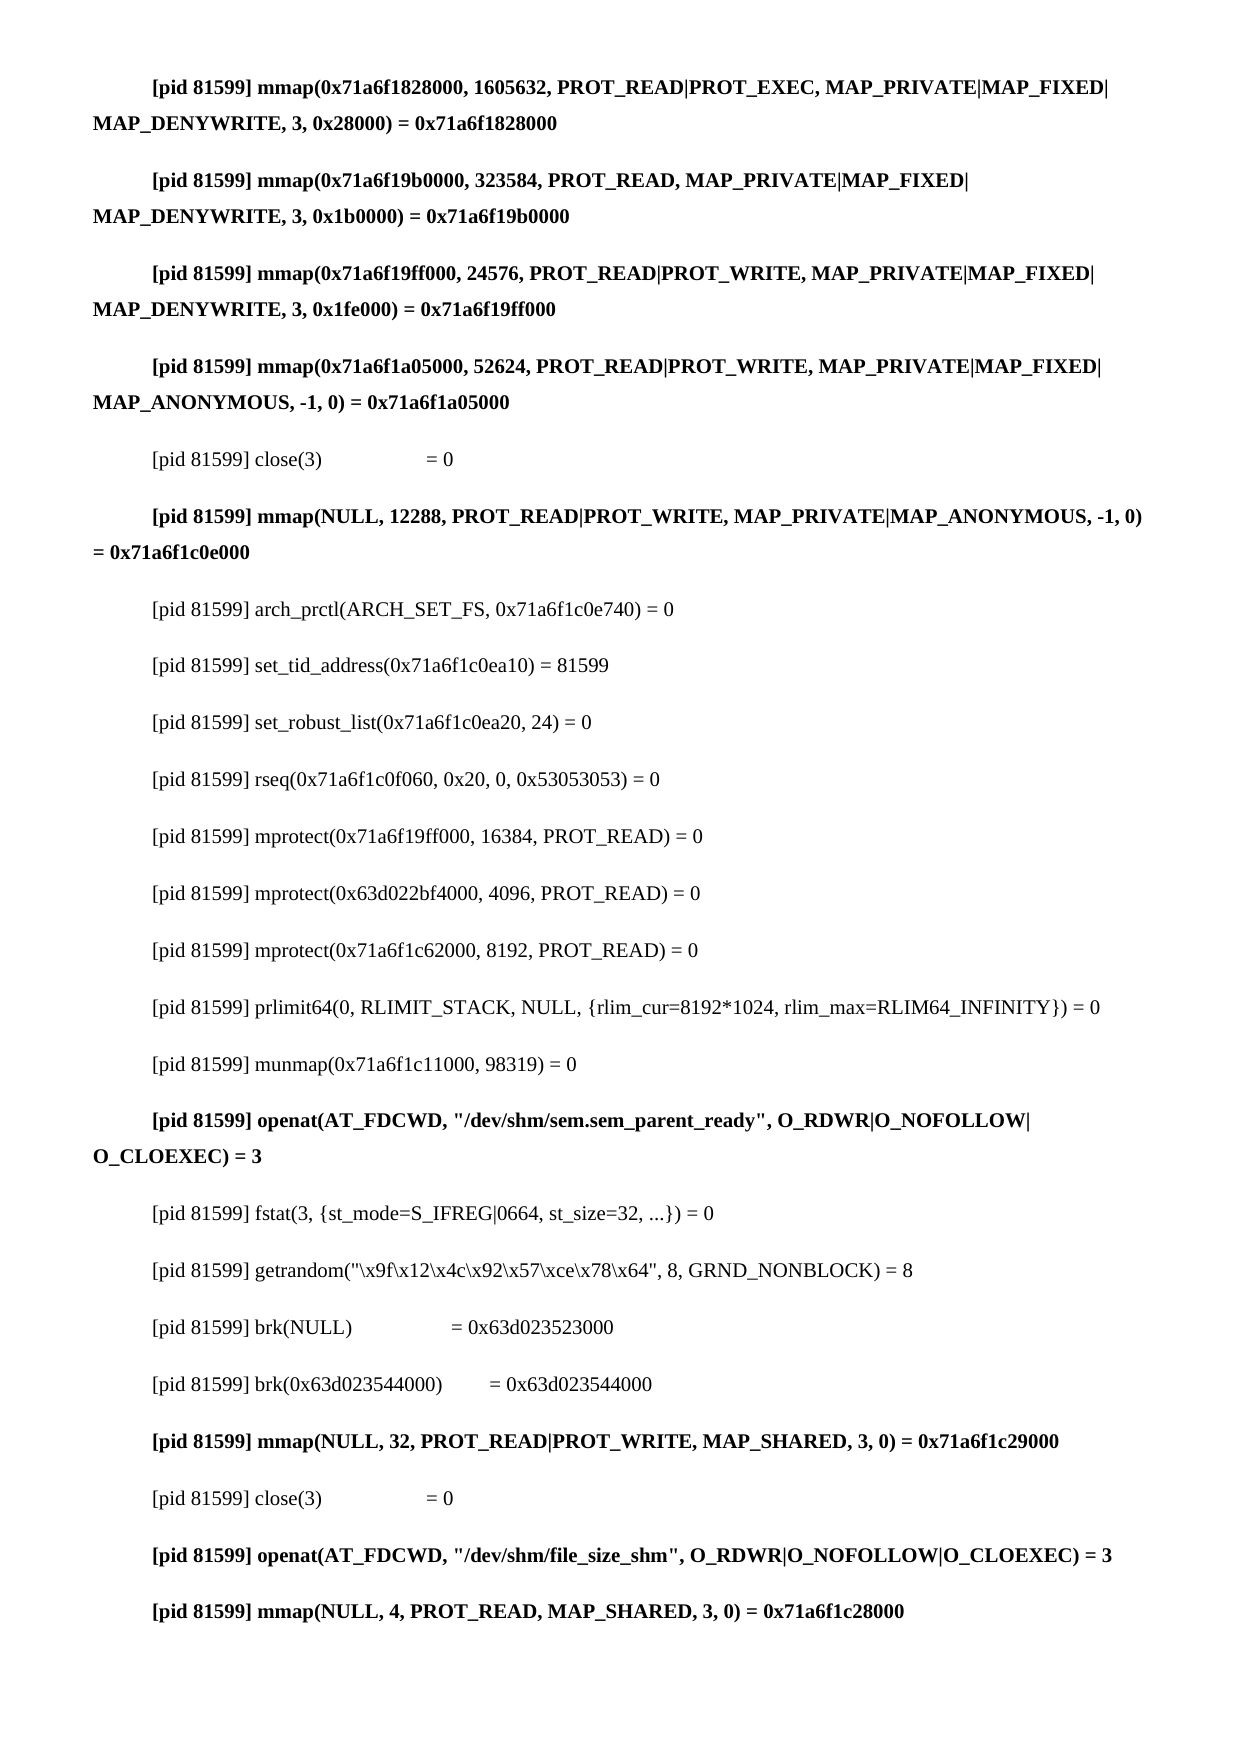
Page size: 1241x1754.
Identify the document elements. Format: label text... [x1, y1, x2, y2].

text [pid 81599] prlimit64(0, RLIMIT_STACK, NULL, {rlim_cur=8192*1024, rlim_max=RLIM64_INFINITY}) = 0 [93, 994, 1147, 1019]
text [pid 81599] mmap(0x71a6f1828000, 1605632, PROT_READ|PROT_EXEC, MAP_PRIVATE|MAP_FIXED|MAP_DENYWRITE, 3, 0x28000) = 0x71a6f1828000 [93, 75, 1147, 135]
text [pid 81599] arch_prctl(ARCH_SET_FS, 0x71a6f1c0e740) = 0 [93, 596, 1147, 621]
text [pid 81599] mmap(0x71a6f1a05000, 52624, PROT_READ|PROT_WRITE, MAP_PRIVATE|MAP_FIXED|MAP_ANONYMOUS, -1, 0) = 0x71a6f1a05000 [93, 354, 1147, 414]
text [pid 81599] brk(NULL) = 0x63d023523000 [93, 1315, 1147, 1339]
text [pid 81599] close(3) = 0 [93, 447, 1147, 471]
text [pid 81599] mmap(0x71a6f19b0000, 323584, PROT_READ, MAP_PRIVATE|MAP_FIXED|MAP_DENYWRITE, 3, 0x1b0000) = 0x71a6f19b0000 [93, 168, 1147, 228]
text [pid 81599] mmap(NULL, 12288, PROT_READ|PROT_WRITE, MAP_PRIVATE|MAP_ANONYMOUS, -1, 0) = 0x71a6f1c0e000 [93, 503, 1147, 564]
text [pid 81599] munmap(0x71a6f1c11000, 98319) = 0 [93, 1051, 1147, 1076]
text [pid 81599] getrandom("\x9f\x12\x4c\x92\x57\xce\x78\x64", 8, GRND_NONBLOCK) = 8 [93, 1258, 1147, 1282]
text [pid 81599] mprotect(0x63d022bf4000, 4096, PROT_READ) = 0 [93, 881, 1147, 905]
text [pid 81599] mmap(0x71a6f19ff000, 24576, PROT_READ|PROT_WRITE, MAP_PRIVATE|MAP_FIXED|MAP_DENYWRITE, 3, 0x1fe000) = 0x71a6f19ff000 [93, 261, 1147, 321]
text [pid 81599] openat(AT_FDCWD, "/dev/shm/file_size_shm", O_RDWR|O_NOFOLLOW|O_CLOEXEC) = 3 [93, 1542, 1147, 1567]
text [pid 81599] set_robust_list(0x71a6f1c0ea20, 24) = 0 [93, 710, 1147, 734]
text [pid 81599] close(3) = 0 [93, 1486, 1147, 1510]
text [pid 81599] set_tid_address(0x71a6f1c0ea10) = 81599 [93, 653, 1147, 677]
text [pid 81599] fstat(3, {st_mode=S_IFREG|0664, st_size=32, ...}) = 0 [93, 1201, 1147, 1225]
text [pid 81599] mprotect(0x71a6f19ff000, 16384, PROT_READ) = 0 [93, 824, 1147, 848]
text [pid 81599] mmap(NULL, 32, PROT_READ|PROT_WRITE, MAP_SHARED, 3, 0) = 0x71a6f1c29000 [93, 1429, 1147, 1453]
text [pid 81599] mprotect(0x71a6f1c62000, 8192, PROT_READ) = 0 [93, 938, 1147, 962]
text [pid 81599] mmap(NULL, 4, PROT_READ, MAP_SHARED, 3, 0) = 0x71a6f1c28000 [93, 1599, 1147, 1623]
text [pid 81599] brk(0x63d023544000) = 0x63d023544000 [93, 1372, 1147, 1396]
text [pid 81599] openat(AT_FDCWD, "/dev/shm/sem.sem_parent_ready", O_RDWR|O_NOFOLLOW|O_CLOEXEC) = 3 [93, 1108, 1147, 1168]
text [pid 81599] rseq(0x71a6f1c0f060, 0x20, 0, 0x53053053) = 0 [93, 767, 1147, 791]
